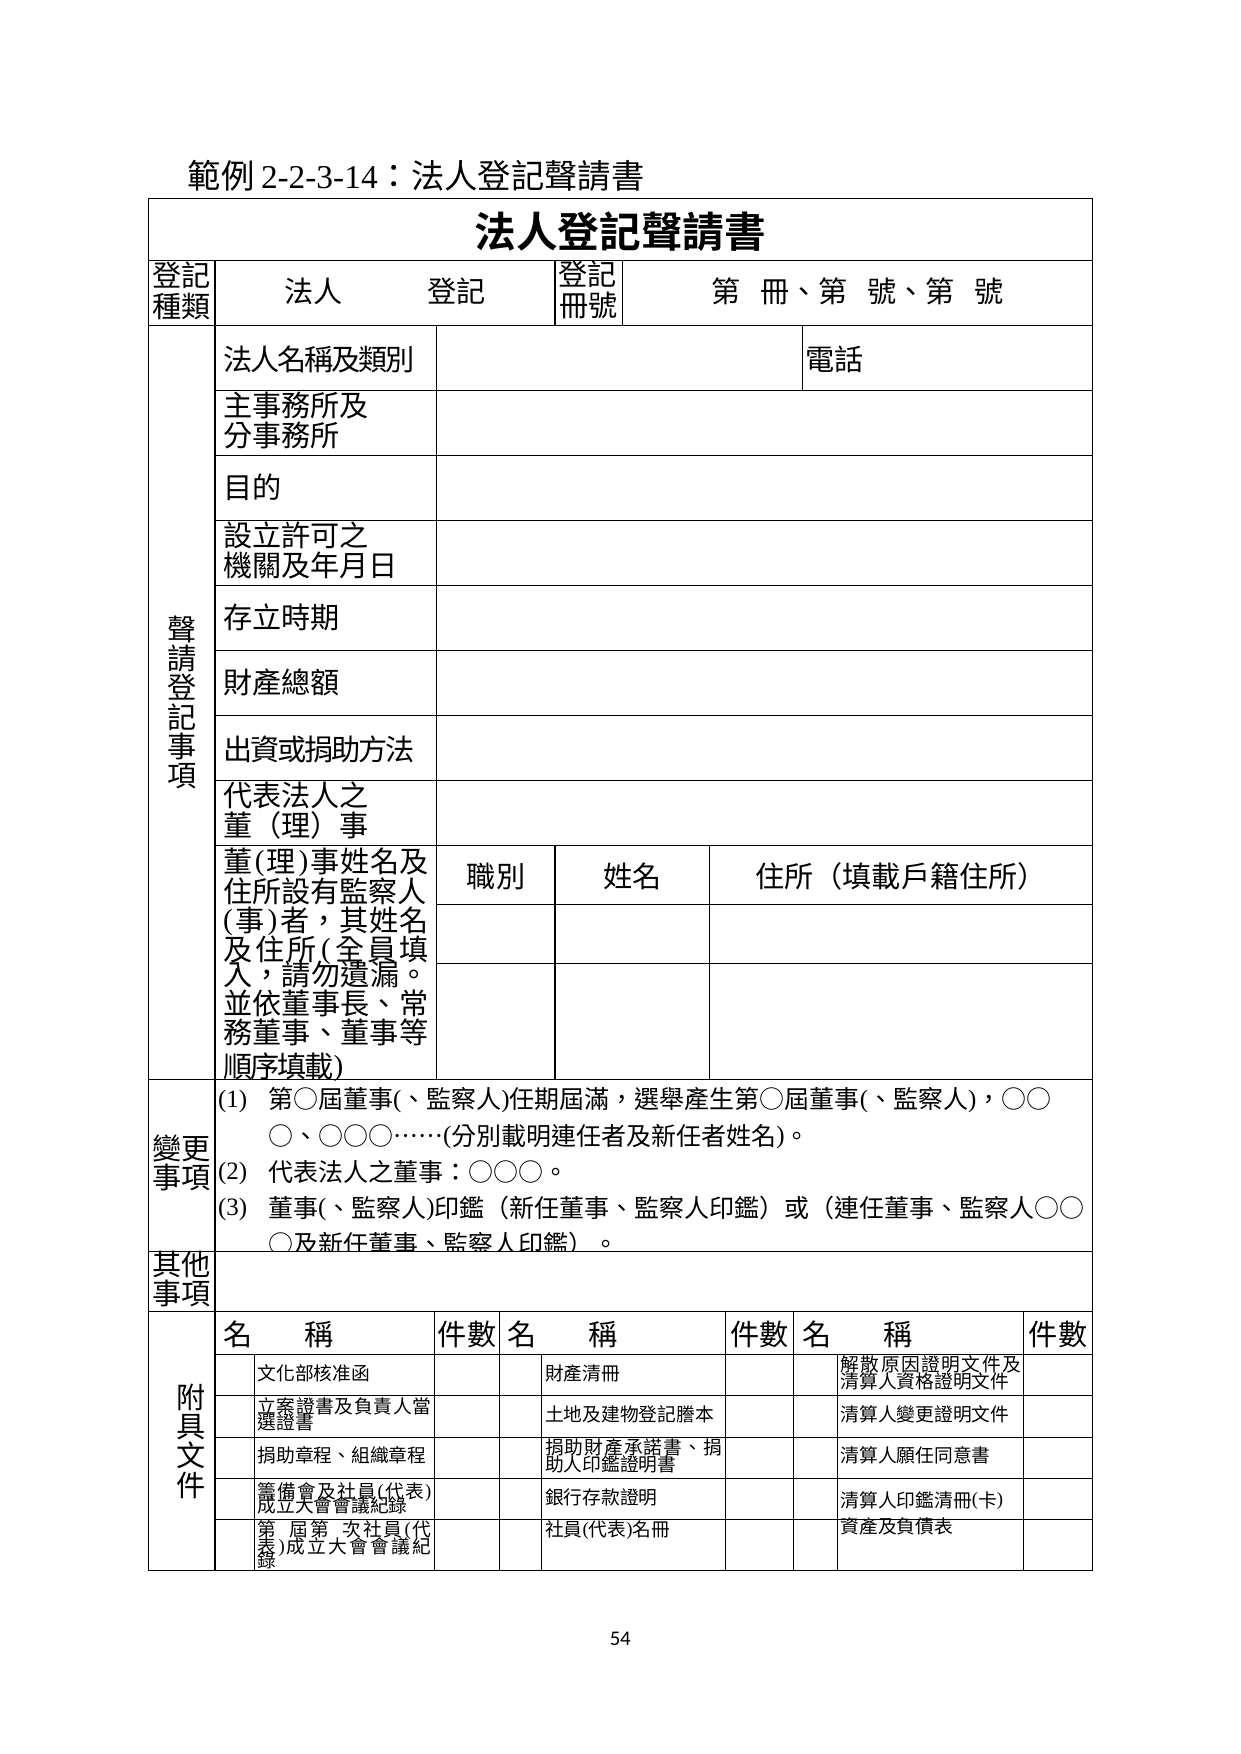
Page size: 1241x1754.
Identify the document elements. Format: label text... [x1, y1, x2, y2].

table_cell [437, 521, 1092, 584]
table_cell [794, 1438, 837, 1478]
subtitle 範例2-2-3-14：法人登記聲請書 [187, 150, 1053, 198]
table_cell 登記 冊號 [556, 261, 622, 324]
table_cell 法人名稱及類別 [216, 326, 436, 389]
table_cell [726, 1479, 793, 1519]
table_cell 登記種類 [149, 261, 214, 324]
table_cell [435, 1520, 499, 1570]
table_cell 第 屆第 次社員(代表)成立大會會議紀錄 [255, 1520, 434, 1570]
table_cell [216, 1396, 254, 1437]
table_cell 附具文件 [149, 1312, 214, 1570]
table_cell 資產及負債表 [838, 1520, 1023, 1570]
table_cell 清算人願任同意書 [838, 1438, 1023, 1478]
table_cell 財產清冊 [542, 1355, 725, 1395]
table_cell 主事務所及 分事務所 [216, 391, 436, 454]
table_cell [437, 964, 554, 1079]
table_cell 件數 [435, 1312, 499, 1354]
table_cell [794, 1396, 837, 1437]
table_cell [1024, 1520, 1092, 1570]
table_cell [726, 1438, 793, 1478]
table_cell 董(理)事姓名及住所設有監察人(事)者，其姓名及住所(全員填入，請勿遺漏。並依董事長、常務董事、董事等順序填載) [216, 846, 436, 1079]
table_cell [1024, 1355, 1092, 1395]
table_cell [437, 905, 554, 963]
table_cell 存立時期 [216, 586, 436, 649]
table_cell [435, 1355, 499, 1395]
table_header 法人登記聲請書 [149, 199, 1092, 259]
table_cell [437, 391, 1092, 454]
table_cell [216, 1355, 254, 1395]
table_cell 第 冊、第 號、第 號 [623, 261, 1092, 324]
table_cell [710, 905, 1092, 963]
table_cell [726, 1355, 793, 1395]
table_cell 財產總額 [216, 651, 436, 714]
table_cell 清算人印鑑清冊(卡) [838, 1479, 1023, 1519]
table_cell [500, 1479, 541, 1519]
table_cell [726, 1396, 793, 1437]
table_cell 立案證書及負責人當選證書 [255, 1396, 434, 1437]
table_cell 捐助章程、組織章程 [255, 1438, 434, 1478]
table_cell 目的 [216, 456, 436, 519]
table_cell 法人 登記 [216, 261, 554, 324]
table_cell [726, 1520, 793, 1570]
table_cell [216, 1479, 254, 1519]
table_cell 捐助財產承諾書、捐助人印鑑證明書 [542, 1438, 725, 1478]
table_cell [437, 456, 1092, 519]
table_cell [794, 1479, 837, 1519]
table_cell 名 稱 [794, 1312, 1023, 1354]
table_cell 銀行存款證明 [542, 1479, 725, 1519]
table_cell [794, 1520, 837, 1570]
table_cell [437, 586, 1092, 649]
table_cell 名 稱 [500, 1312, 725, 1354]
table_cell 變更 事項 [149, 1080, 214, 1251]
table_cell 職別 [437, 846, 554, 904]
table_cell [437, 781, 1092, 844]
table_cell 其他事項 [149, 1252, 214, 1311]
table_cell 出資或捐助方法 [216, 716, 436, 779]
table_cell [556, 905, 709, 963]
table_cell 解散原因證明文件及清算人資格證明文件 [838, 1355, 1023, 1395]
table_cell [500, 1396, 541, 1437]
table_cell [435, 1396, 499, 1437]
table_cell [435, 1479, 499, 1519]
table_cell 籌備會及社員(代表)成立大會會議紀錄 [255, 1479, 434, 1519]
table_cell [437, 716, 1092, 779]
table_cell [500, 1438, 541, 1478]
table_cell [216, 1438, 254, 1478]
table_cell [437, 326, 802, 389]
table_cell [794, 1355, 837, 1395]
table_cell [1024, 1479, 1092, 1519]
table_cell [216, 1252, 1092, 1311]
table_cell 聲請登記事項 [149, 326, 214, 1079]
table_cell 住所（填載戶籍住所） [710, 846, 1092, 904]
table_cell [500, 1520, 541, 1570]
table_cell 件數 [726, 1312, 793, 1354]
table_cell 設立許可之 機關及年月日 [216, 521, 436, 584]
table_cell [556, 964, 709, 1079]
table_cell [500, 1355, 541, 1395]
table_cell 代表法人之 董（理）事 [216, 781, 436, 844]
table_cell 文化部核准函 [255, 1355, 434, 1395]
table_cell 清算人變更證明文件 [838, 1396, 1023, 1437]
table_cell 名 稱 [216, 1312, 434, 1354]
table_cell [216, 1520, 254, 1570]
table_cell [710, 964, 1092, 1079]
table_cell [435, 1438, 499, 1478]
table_cell 姓名 [556, 846, 709, 904]
table_cell 土地及建物登記謄本 [542, 1396, 725, 1437]
table_cell [1024, 1396, 1092, 1437]
table_cell [437, 651, 1092, 714]
table_cell [1024, 1438, 1092, 1478]
table_cell 件數 [1024, 1312, 1092, 1354]
table_cell 第○屆董事(、監察人)任期屆滿，選舉產生第○屆董事(、監察人)，○○○、○○○……(分別載明連任者及新任者姓名)。 代表法人之董事：○○○。 董事(、監察人)印鑑（新任董事、監察人印鑑）或（連任董事、監察人○○○及新任董事、監察人印鑑）。 [216, 1080, 1092, 1251]
table_cell 社員(代表)名冊 [542, 1520, 725, 1570]
table_cell 電話 [803, 326, 1092, 389]
